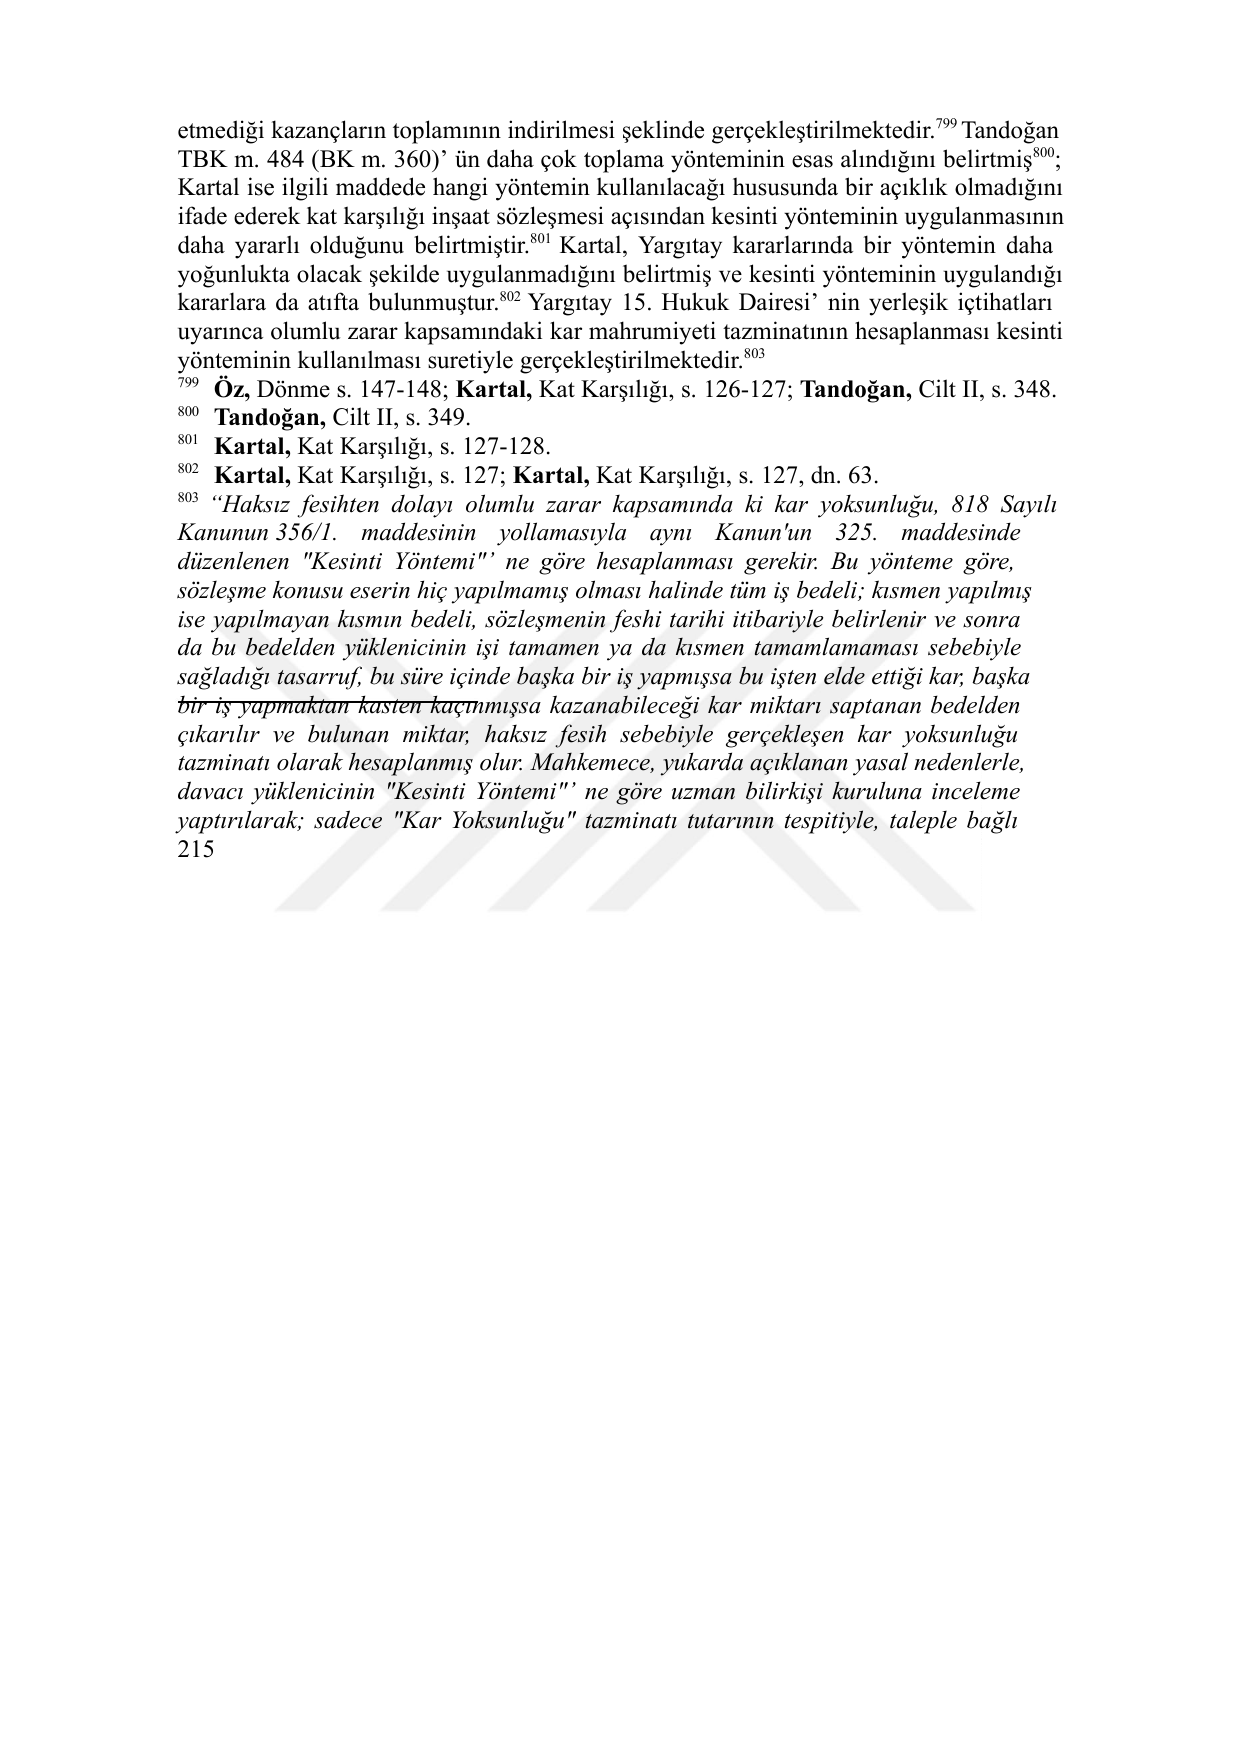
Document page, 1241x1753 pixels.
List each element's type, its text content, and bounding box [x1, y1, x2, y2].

text tazminatı olarak hesaplanmış olur. Mahkemece, yukarda açıklanan yasal nedenlerle, [177, 747, 1230, 776]
text yaptırılarak; sadece "Kar Yoksunluğu" tazminatı tutarının tespitiyle, taleple bağlı [177, 805, 1230, 834]
text 801 Kartal, Kat Karşılığı, s. 127-128. [177, 431, 1230, 460]
text bir iş yapmaktan kasten kaçınmışsa kazanabileceği kar miktarı saptanan bedelden [177, 690, 1230, 719]
text ise yapılmayan kısmın bedeli, sözleşmenin feshi tarihi itibariyle belirlenir ve sonra [177, 604, 1230, 632]
text 215 [177, 834, 1230, 862]
text ifade ederek kat karşılığı inşaat sözleşmesi açısından kesinti yönteminin uygulanmasının [177, 201, 1230, 230]
text sağladığı tasarruf, bu süre içinde başka bir iş yapmışsa bu işten elde ettiği kar, başka [177, 661, 1230, 690]
text düzenlenen "Kesinti Yöntemi"’ ne göre hesaplanması gerekir. Bu yönteme göre, [177, 546, 1230, 575]
text 800 Tandoğan, Cilt II, s. 349. [177, 402, 1230, 431]
text 802 Kartal, Kat Karşılığı, s. 127; Kartal, Kat Karşılığı, s. 127, dn. 63. [177, 460, 1230, 489]
text sözleşme konusu eserin hiç yapılmamış olması halinde tüm iş bedeli; kısmen yapılmış [177, 575, 1230, 604]
text çıkarılır ve bulunan miktar, haksız fesih sebebiyle gerçekleşen kar yoksunluğu [177, 719, 1230, 747]
text kararlara da atıfta bulunmuştur.802 Yargıtay 15. Hukuk Dairesi’ nin yerleşik içtihatları [177, 287, 1230, 316]
text 803 “Haksız fesihten dolayı olumlu zarar kapsamında ki kar yoksunluğu, 818 Sayılı [177, 489, 1230, 517]
text etmediği kazançların toplamının indirilmesi şeklinde gerçekleştirilmektedir.799 Tandoğan [177, 115, 1230, 144]
text yoğunlukta olacak şekilde uygulanmadığını belirtmiş ve kesinti yönteminin uygulandığı [177, 259, 1230, 287]
text TBK m. 484 (BK m. 360)’ ün daha çok toplama yönteminin esas alındığını belirtmiş800; [177, 144, 1230, 172]
text Kanunun 356/1. maddesinin yollamasıyla aynı Kanun'un 325. maddesinde [177, 517, 1230, 546]
text 799 Öz, Dönme s. 147-148; Kartal, Kat Karşılığı, s. 126-127; Tandoğan, Cilt II, s. 348. [177, 374, 1230, 402]
text daha yararlı olduğunu belirtmiştir.801 Kartal, Yargıtay kararlarında bir yöntemin daha [177, 230, 1230, 259]
text yönteminin kullanılması suretiyle gerçekleştirilmektedir.803 [177, 345, 1230, 374]
text Kartal ise ilgili maddede hangi yöntemin kullanılacağı hususunda bir açıklık olmadığını [177, 172, 1230, 201]
text uyarınca olumlu zarar kapsamındaki kar mahrumiyeti tazminatının hesaplanması kesinti [177, 316, 1230, 345]
text da bu bedelden yüklenicinin işi tamamen ya da kısmen tamamlamaması sebebiyle [177, 632, 1230, 661]
picture [175, 612, 982, 921]
text davacı yüklenicinin "Kesinti Yöntemi"’ ne göre uzman bilirkişi kuruluna inceleme [177, 776, 1230, 805]
